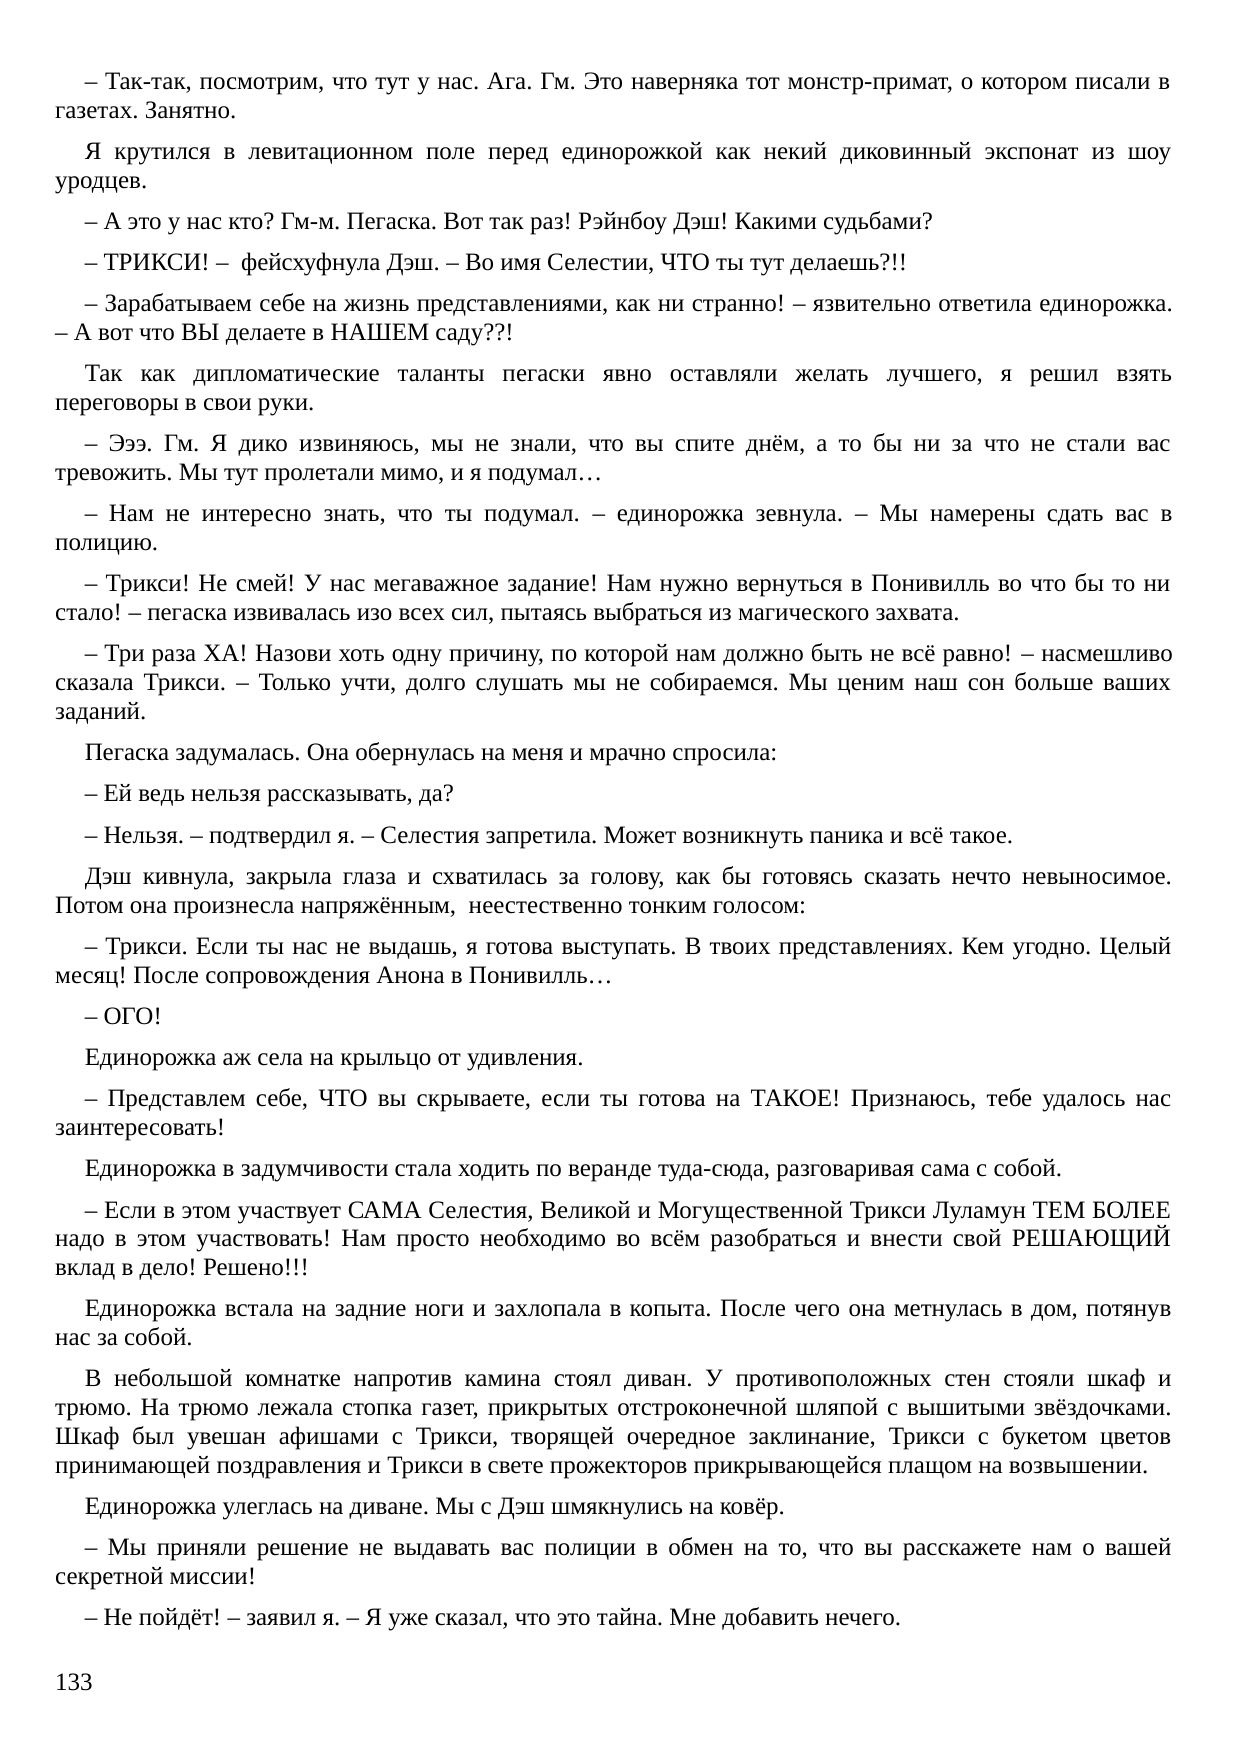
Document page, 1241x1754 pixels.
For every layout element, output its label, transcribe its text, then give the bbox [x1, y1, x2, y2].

text – Не пойдёт! – заявил я. – Я уже сказал, что это тайна. Мне добавить нечего. [55, 1602, 1173, 1631]
text – Мы приняли решение не выдавать вас полиции в обмен на то, что вы расскажете нам о вашей секретной миссии! [55, 1532, 1173, 1590]
text Я крутился в левитационном поле перед единорожкой как некий диковинный экспонат из шоу уродцев. [55, 136, 1173, 193]
text – Так-так, посмотрим, что тут у нас. Ага. Гм. Это наверняка тот монстр-примат, о котором писали в газетах. Занятно. [55, 66, 1173, 123]
text – Трикси. Если ты нас не выдашь, я готова выступать. В твоих представлениях. Кем угодно. Целый месяц! После сопровождения Анона в Понивилль… [55, 931, 1173, 988]
text – ОГО! [55, 1001, 1173, 1030]
text – Представлем себе, ЧТО вы скрываете, если ты готова на ТАКОЕ! Признаюсь, тебе удалось нас заинтересовать! [55, 1083, 1173, 1141]
text Дэш кивнула, закрыла глаза и схватилась за голову, как бы готовясь сказать нечто невыносимое. Потом она произнесла напряжённым, неестественно тонким голосом: [55, 861, 1173, 918]
text – А это у нас кто? Гм-м. Пегаска. Вот так раз! Рэйнбоу Дэш! Какими судьбами? [55, 206, 1173, 235]
text Единорожка встала на задние ноги и захлопала в копыта. После чего она метнулась в дом, потянув нас за собой. [55, 1293, 1173, 1351]
text Пегаска задумалась. Она обернулась на меня и мрачно спросила: [55, 737, 1173, 766]
text – Ей ведь нельзя рассказывать, да? [55, 778, 1173, 807]
text – Эээ. Гм. Я дико извиняюсь, мы не знали, что вы спите днём, а то бы ни за что не стали вас тревожить. Мы тут пролетали мимо, и я подумал… [55, 428, 1173, 486]
text – Нам не интересно знать, что ты подумал. – единорожка зевнула. – Мы намерены сдать вас в полицию. [55, 498, 1173, 556]
text Так как дипломатические таланты пегаски явно оставляли желать лучшего, я решил взять переговоры в свои руки. [55, 358, 1173, 416]
text – ТРИКСИ! – фейсхуфнула Дэш. – Во имя Селестии, ЧТО ты тут делаешь?!! [55, 247, 1173, 276]
text Единорожка аж села на крыльцо от удивления. [55, 1042, 1173, 1071]
text Единорожка в задумчивости стала ходить по веранде туда-сюда, разговаривая сама с собой. [55, 1153, 1173, 1182]
text – Нельзя. – подтвердил я. – Селестия запретила. Может возникнуть паника и всё такое. [55, 820, 1173, 848]
text В небольшой комнатке напротив камина стоял диван. У противоположных стен стояли шкаф и трюмо. На трюмо лежала стопка газет, прикрытых отстроконечной шляпой с вышитыми звёздочками. Шкаф был увешан афишами с Трикси, творящей очередное заклинание, Трикси с букетом цветов принимающей поздравления и Трикси в свете прожекторов прикрывающейся плащом на возвышении. [55, 1363, 1173, 1478]
text – Если в этом участвует САМА Селестия, Великой и Могущественной Трикси Луламун ТЕМ БОЛЕЕ надо в этом участвовать! Нам просто необходимо во всём разобраться и внести свой РЕШАЮЩИЙ вклад в дело! Решено!!! [55, 1195, 1173, 1281]
text – Трикси! Не смей! У нас мегаважное задание! Нам нужно вернуться в Понивилль во что бы то ни стало! – пегаска извивалась изо всех сил, пытаясь выбраться из магического захвата. [55, 568, 1173, 626]
text – Три раза ХА! Назови хоть одну причину, по которой нам должно быть не всё равно! – насмешливо сказала Трикси. – Только учти, долго слушать мы не собираемся. Мы ценим наш сон больше ваших заданий. [55, 638, 1173, 725]
text Единорожка улеглась на диване. Мы с Дэш шмякнулись на ковёр. [55, 1491, 1173, 1520]
text – Зарабатываем себе на жизнь представлениями, как ни странно! – язвительно ответила единорожка. – А вот что ВЫ делаете в НАШЕМ саду??! [55, 288, 1173, 346]
